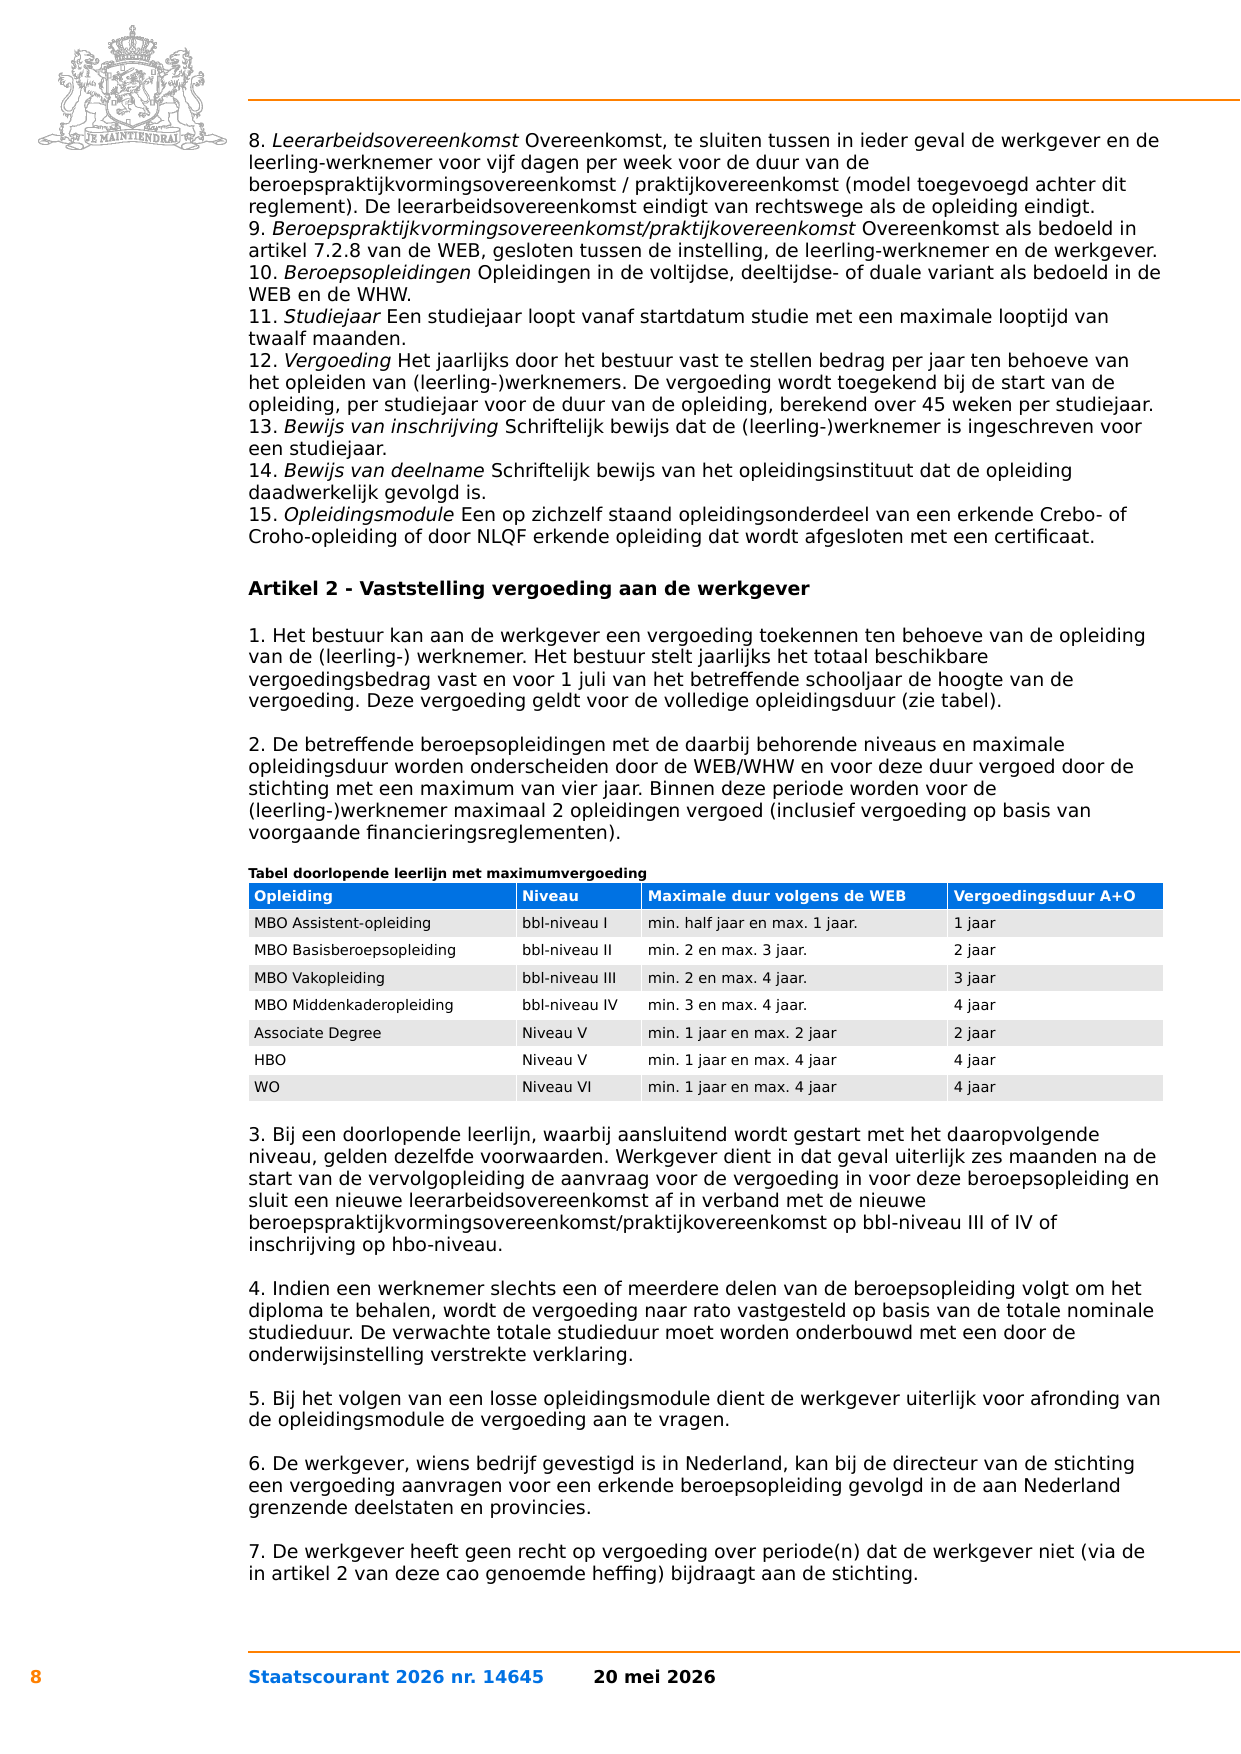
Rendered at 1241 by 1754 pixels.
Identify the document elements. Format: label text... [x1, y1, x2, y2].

table_cell 2 jaar [948, 1020, 1163, 1046]
table_cell bbl-niveau II [517, 938, 641, 964]
text 13. Bewijs van inschrijving Schriftelijk bewijs dat de (leerling-)werknemer is ingeschreven voor een studiejaar. [248, 416, 1163, 459]
table_cell MBO Basisberoepsopleiding [249, 938, 516, 964]
table_cell 3 jaar [948, 965, 1163, 991]
table_cell Niveau [517, 883, 641, 909]
table_cell bbl-niveau I [517, 910, 641, 937]
text 7. De werkgever heeft geen recht op vergoeding over periode(n) dat de werkgever niet (via de in artikel 2 van deze cao genoemde heffing) bijdraagt aan de stichting. [248, 1541, 1163, 1585]
table_cell 2 jaar [948, 938, 1163, 964]
table_cell Opleiding [249, 883, 516, 909]
table_cell WO [249, 1075, 516, 1101]
subtitle Artikel 2 - Vaststelling vergoeding aan de werkgever [248, 577, 1163, 599]
table_cell min. half jaar en max. 1 jaar. [642, 910, 947, 937]
table_cell Maximale duur volgens de WEB [642, 883, 947, 909]
text 5. Bij het volgen van een losse opleidingsmodule dient de werkgever uiterlijk voor afronding van de opleidingsmodule de vergoeding aan te vragen. [248, 1387, 1163, 1431]
table_cell Associate Degree [249, 1020, 516, 1046]
table_cell Vergoedingsduur A+O [948, 883, 1163, 909]
picture [38, 25, 227, 150]
table_cell 4 jaar [948, 993, 1163, 1019]
table_cell min. 1 jaar en max. 4 jaar [642, 1047, 947, 1073]
text 15. Opleidingsmodule Een op zichzelf staand opleidingsonderdeel van een erkende Crebo- of Croho-opleiding of door NLQF erkende opleiding dat wordt afgesloten met een certificaat. [248, 503, 1163, 547]
text 9. Beroepspraktijkvormingsovereenkomst/praktijkovereenkomst Overeenkomst als bedoeld in artikel 7.2.8 van de WEB, gesloten tussen de instelling, de leerling-werknemer en de werkgever. [248, 218, 1163, 262]
text 11. Studiejaar Een studiejaar loopt vanaf startdatum studie met een maximale looptijd van twaalf maanden. [248, 306, 1163, 350]
table_cell 4 jaar [948, 1075, 1163, 1101]
table_cell Niveau V [517, 1020, 641, 1046]
table_cell MBO Vakopleiding [249, 965, 516, 991]
table_cell MBO Middenkaderopleiding [249, 993, 516, 1019]
table_cell min. 2 en max. 3 jaar. [642, 938, 947, 964]
text 12. Vergoeding Het jaarlijks door het bestuur vast te stellen bedrag per jaar ten behoeve van het opleiden van (leerling-)werknemers. De vergoeding wordt toegekend bij de start van de opleiding, per studiejaar voor de duur van de opleiding, berekend over 45 weken per studiejaar. [248, 350, 1163, 416]
table_cell HBO [249, 1047, 516, 1073]
table_cell bbl-niveau III [517, 965, 641, 991]
table_cell Niveau V [517, 1047, 641, 1073]
text 8. Leerarbeidsovereenkomst Overeenkomst, te sluiten tussen in ieder geval de werkgever en de leerling-werknemer voor vijf dagen per week voor de duur van de beroepspraktijkvormingsovereenkomst / praktijkovereenkomst (model toegevoegd achter dit reglement). De leerarbeidsovereenkomst eindigt van rechtswege als de opleiding eindigt. [248, 130, 1163, 218]
table_cell min. 3 en max. 4 jaar. [642, 993, 947, 1019]
table_cell min. 1 jaar en max. 2 jaar [642, 1020, 947, 1046]
table_header Tabel doorlopende leerlijn met maximumvergoeding [248, 866, 1163, 882]
table_cell min. 1 jaar en max. 4 jaar [642, 1075, 947, 1101]
text 2. De betreffende beroepsopleidingen met de daarbij behorende niveaus en maximale opleidingsduur worden onderscheiden door de WEB/WHW en voor deze duur vergoed door de stichting met een maximum van vier jaar. Binnen deze periode worden voor de (leerling-)werknemer maximaal 2 opleidingen vergoed (inclusief vergoeding op basis van voorgaande financieringsreglementen). [248, 734, 1163, 844]
table_cell 4 jaar [948, 1047, 1163, 1073]
text 10. Beroepsopleidingen Opleidingen in de voltijdse, deeltijdse- of duale variant als bedoeld in de WEB en de WHW. [248, 262, 1163, 306]
text 6. De werkgever, wiens bedrijf gevestigd is in Nederland, kan bij de directeur van de stichting een vergoeding aanvragen voor een erkende beroepsopleiding gevolgd in de aan Nederland grenzende deelstaten en provincies. [248, 1453, 1163, 1519]
table_cell bbl-niveau IV [517, 993, 641, 1019]
text 3. Bij een doorlopende leerlijn, waarbij aansluitend wordt gestart met het daaropvolgende niveau, gelden dezelfde voorwaarden. Werkgever dient in dat geval uiterlijk zes maanden na de start van de vervolgopleiding de aanvraag voor de vergoeding in voor deze beroepsopleiding en sluit een nieuwe leerarbeidsovereenkomst af in verband met de nieuwe beroepspraktijkvormingsovereenkomst/praktijkovereenkomst op bbl-niveau III of IV of inschrijving op hbo-niveau. [248, 1124, 1163, 1256]
text 4. Indien een werknemer slechts een of meerdere delen van de beroepsopleiding volgt om het diploma te behalen, wordt de vergoeding naar rato vastgesteld op basis van de totale nominale studieduur. De verwachte totale studieduur moet worden onderbouwd met een door de onderwijsinstelling verstrekte verklaring. [248, 1278, 1163, 1366]
text 1. Het bestuur kan aan de werkgever een vergoeding toekennen ten behoeve van de opleiding van de (leerling-) werknemer. Het bestuur stelt jaarlijks het totaal beschikbare vergoedingsbedrag vast en voor 1 juli van het betreffende schooljaar de hoogte van de vergoeding. Deze vergoeding geldt voor de volledige opleidingsduur (zie tabel). [248, 624, 1163, 712]
table_cell MBO Assistent-opleiding [249, 910, 516, 937]
text 14. Bewijs van deelname Schriftelijk bewijs van het opleidingsinstituut dat de opleiding daadwerkelijk gevolgd is. [248, 459, 1163, 503]
table_cell min. 2 en max. 4 jaar. [642, 965, 947, 991]
table_cell Niveau VI [517, 1075, 641, 1101]
table_cell 1 jaar [948, 910, 1163, 937]
